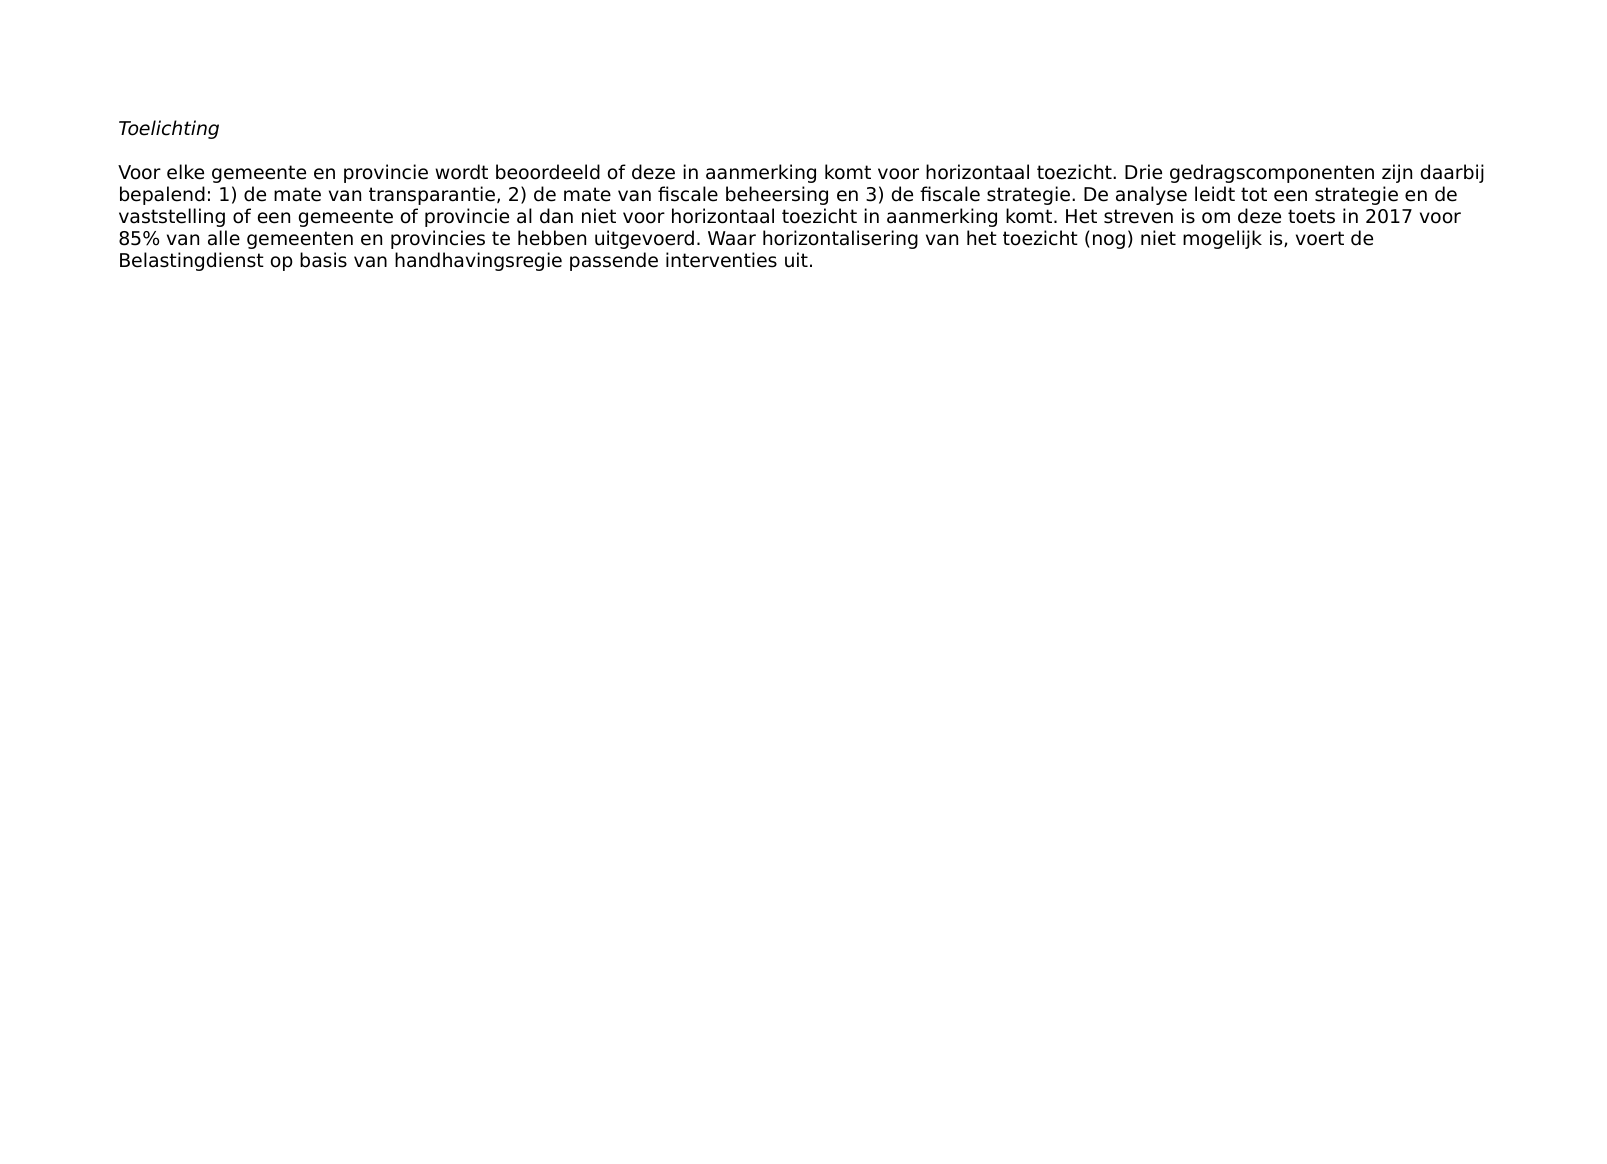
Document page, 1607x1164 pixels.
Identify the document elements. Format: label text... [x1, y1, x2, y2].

subtitle Toelichting [118, 118, 1488, 140]
text Voor elke gemeente en provincie wordt beoordeeld of deze in aanmerking komt voor horizontaal toezicht. Drie gedragscomponenten zijn daarbij bepalend: 1) de mate van transparantie, 2) de mate van fiscale beheersing en 3) de fiscale strategie. De analyse leidt tot een strategie en de vaststelling of een gemeente of provincie al dan niet voor horizontaal toezicht in aanmerking komt. Het streven is om deze toets in 2017 voor 85% van alle gemeenten en provincies te hebben uitgevoerd. Waar horizontalisering van het toezicht (nog) niet mogelijk is, voert de Belastingdienst op basis van handhavingsregie passende interventies uit. [118, 162, 1488, 272]
